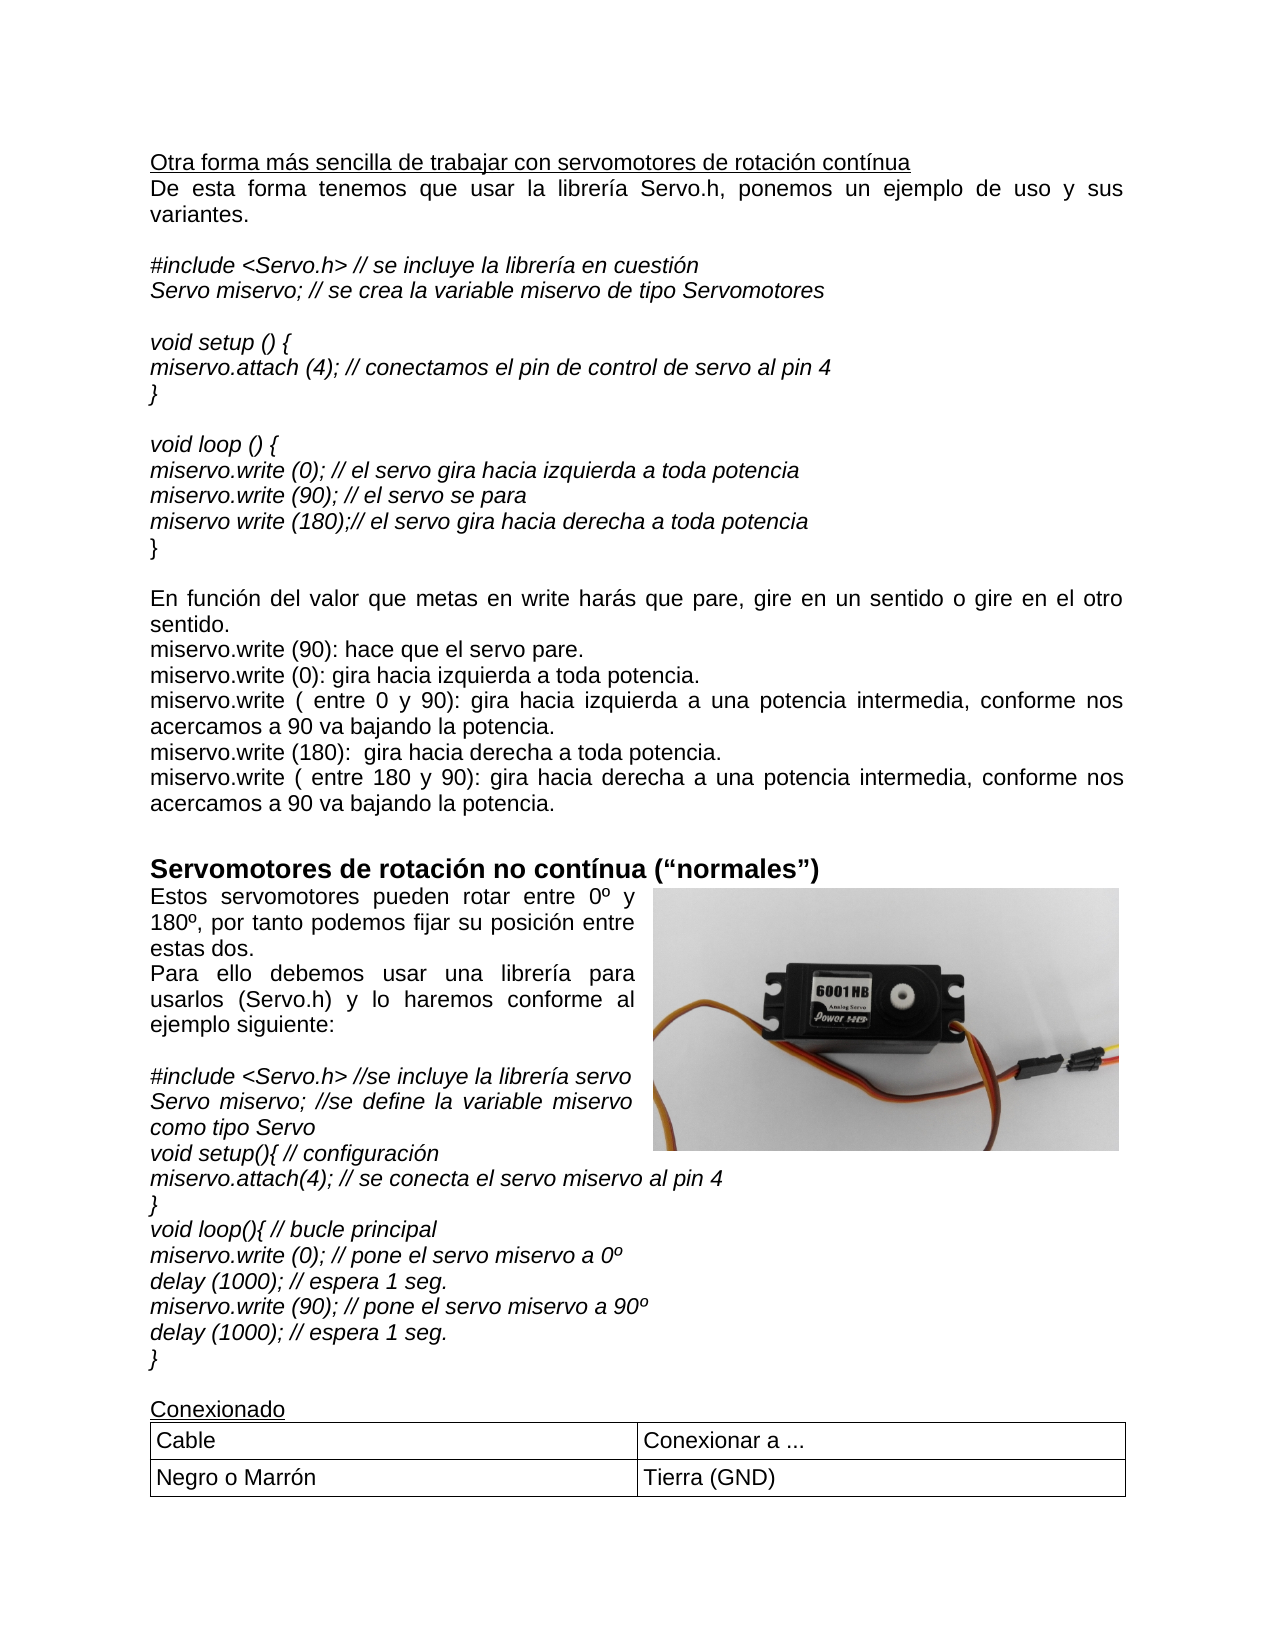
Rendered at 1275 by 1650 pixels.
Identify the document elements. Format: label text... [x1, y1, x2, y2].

text En función del valor que metas en write harás que pare, gire en un sentido o gire en el otro sentido. [150, 586, 1125, 637]
text miservo.attach(4); // se conecta el servo miservo al pin 4 [150, 1166, 1125, 1191]
text miservo.write (90): hace que el servo pare. [150, 637, 1125, 662]
text delay (1000); // espera 1 seg. [150, 1319, 1125, 1345]
text miservo.write ( entre 180 y 90): gira hacia derecha a una potencia intermedia, conforme nos acercamos a 90 va bajando la potencia. [150, 765, 1125, 816]
text void setup () { [150, 329, 1125, 355]
text miservo.attach (4); // conectamos el pin de control de servo al pin 4 [150, 355, 1125, 381]
table_header Cable [151, 1423, 637, 1459]
text delay (1000); // espera 1 seg. [150, 1268, 1125, 1294]
subtitle Conexionado [150, 1396, 1125, 1422]
text Servo miservo; // se crea la variable miservo de tipo Servomotores [150, 278, 1125, 304]
text miservo.write (0); // el servo gira hacia izquierda a toda potencia [150, 457, 1125, 483]
text Otra forma más sencilla de trabajar con servomotores de rotación contínua [150, 150, 1125, 176]
text miservo.write (0): gira hacia izquierda a toda potencia. [150, 662, 1125, 688]
text void loop(){ // bucle principal [150, 1217, 1125, 1243]
table_header Conexionar a ... [638, 1423, 1125, 1459]
text } [150, 1345, 1125, 1371]
text Estos servomotores pueden rotar entre 0º y 180º, por tanto podemos fijar su posición entre estas dos. [150, 884, 1125, 961]
text Para ello debemos usar una librería para usarlos (Servo.h) y lo haremos conforme al ejemplo siguiente: [150, 961, 653, 1038]
text void loop () { [150, 432, 1125, 457]
table_cell Tierra (GND) [638, 1460, 1125, 1496]
text miservo.write (90); // pone el servo miservo a 90º [150, 1294, 1125, 1319]
text miservo.write (90); // el servo se para [150, 483, 1125, 509]
text miservo write (180);// el servo gira hacia derecha a toda potencia [150, 509, 1125, 534]
text } [150, 1191, 1125, 1217]
text void setup(){ // configuración [150, 1140, 1125, 1166]
text miservo.write (0); // pone el servo miservo a 0º [150, 1243, 1125, 1268]
text } [150, 534, 1125, 560]
text } [150, 381, 1125, 406]
text miservo.write ( entre 0 y 90): gira hacia izquierda a una potencia intermedia, conforme nos acercamos a 90 va bajando la potencia. [150, 688, 1125, 739]
text miservo.write (180): gira hacia derecha a toda potencia. [150, 739, 1125, 765]
text De esta forma tenemos que usar la librería Servo.h, ponemos un ejemplo de uso y sus variantes. [150, 176, 1125, 227]
text #include <Servo.h> //se incluye la librería servo [150, 1063, 653, 1089]
picture [653, 888, 1119, 1151]
table_cell Negro o Marrón [151, 1460, 637, 1496]
text #include <Servo.h> // se incluye la librería en cuestión [150, 252, 1125, 278]
subtitle Servomotores de rotación no contínua (“normales”) [150, 854, 1125, 884]
text Servo miservo; //se define la variable miservo como tipo Servo [150, 1089, 653, 1140]
